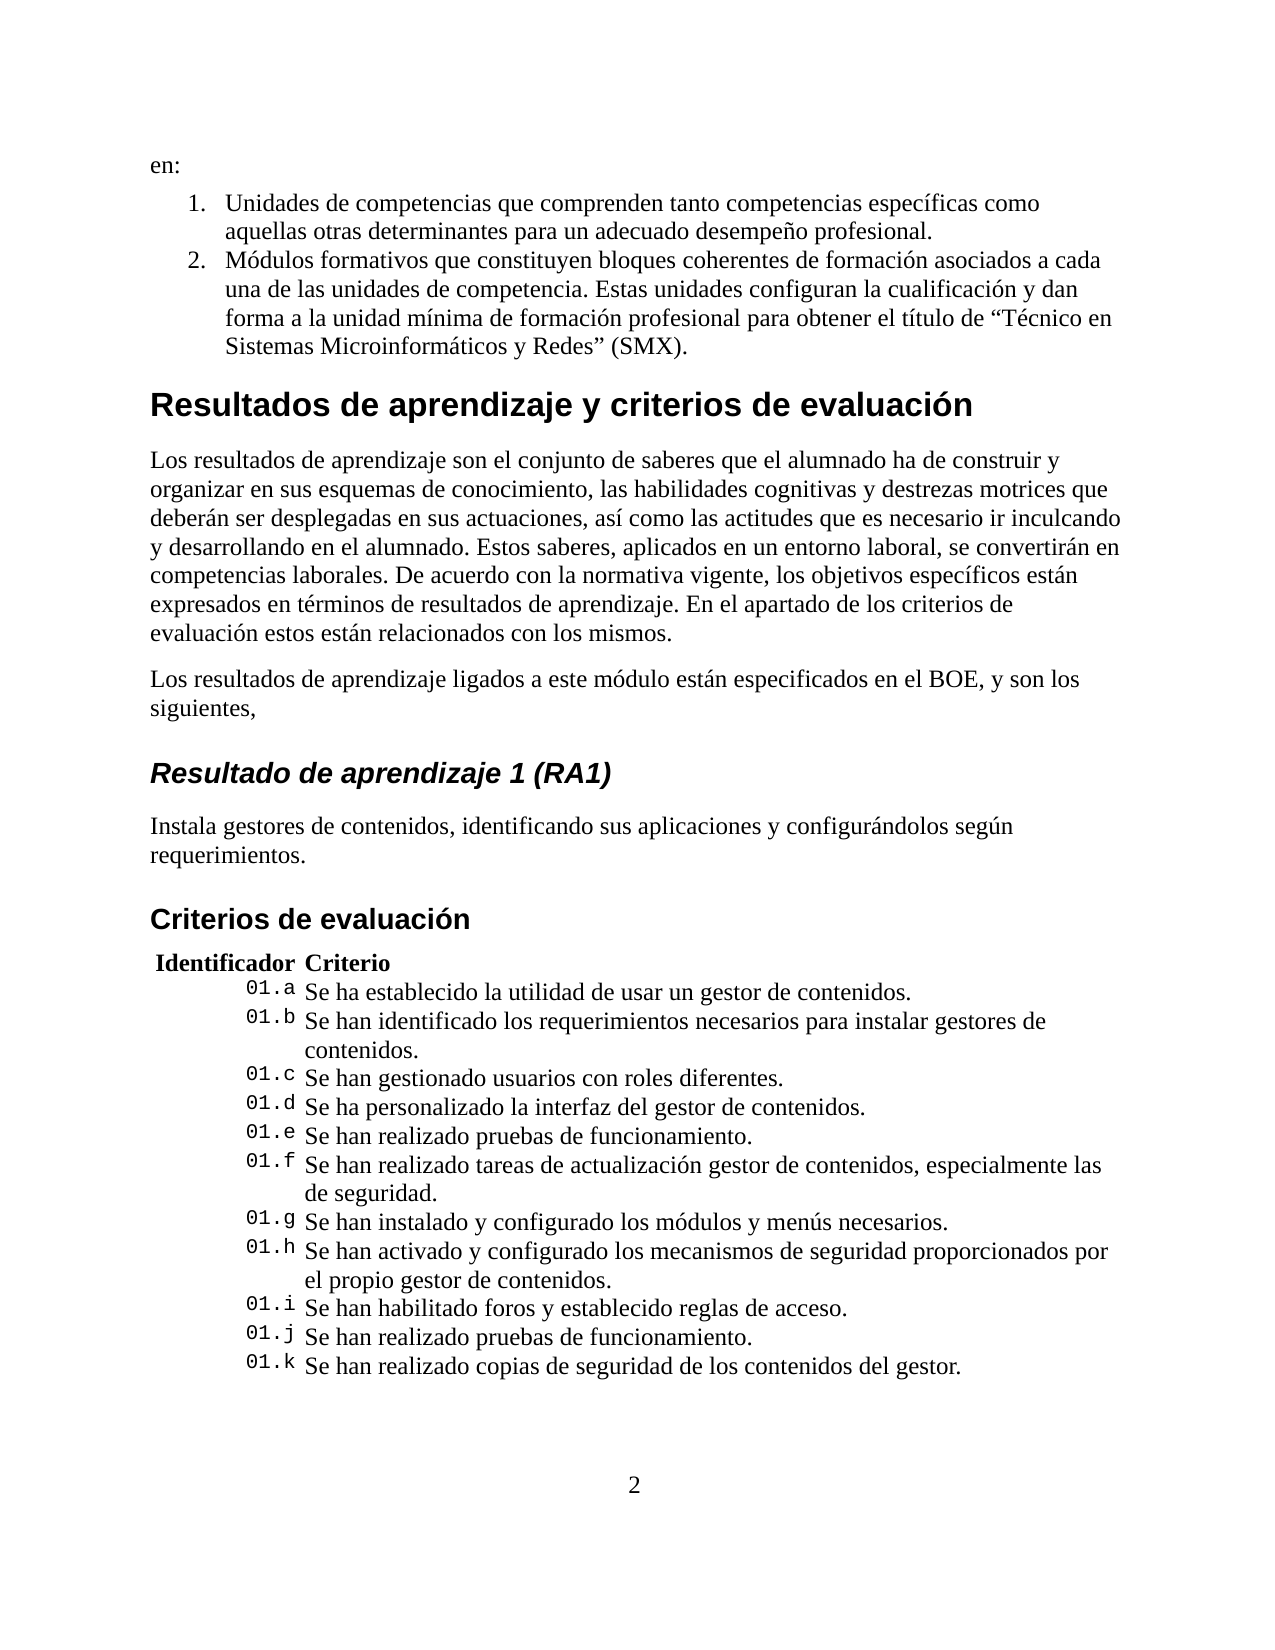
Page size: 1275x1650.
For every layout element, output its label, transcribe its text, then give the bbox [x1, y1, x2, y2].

text Los resultados de aprendizaje ligados a este módulo están especificados en el BOE, y son los siguientes, [150, 664, 1125, 722]
table_cell 01.c [150, 1064, 300, 1092]
subtitle Resultados de aprendizaje y criterios de evaluación [150, 385, 1125, 424]
list Unidades de competencias que comprenden tanto competencias específicas como aquellas otras determinantes para un adecuado desempeño profesional. [187, 188, 1125, 245]
table_cell Se han realizado copias de seguridad de los contenidos del gestor. [300, 1351, 1125, 1380]
text Los resultados de aprendizaje son el conjunto de saberes que el alumnado ha de construir y organizar en sus esquemas de conocimiento, las habilidades cognitivas y destrezas motrices que deberán ser desplegadas en sus actuaciones, así como las actitudes que es necesario ir inculcando y desarrollando en el alumnado. Estos saberes, aplicados en un entorno laboral, se convertirán en competencias laborales. De acuerdo con la normativa vigente, los objetivos específicos están expresados en términos de resultados de aprendizaje. En el apartado de los criterios de evaluación estos están relacionados con los mismos. [150, 445, 1125, 647]
text Instala gestores de contenidos, identificando sus aplicaciones y configurándolos según requerimientos. [150, 811, 1125, 868]
subtitle Criterios de evaluación [150, 902, 1125, 936]
list Módulos formativos que constituyen bloques coherentes de formación asociados a cada una de las unidades de competencia. Estas unidades configuran la cualificación y dan forma a la unidad mínima de formación profesional para obtener el título de “Técnico en Sistemas Microinformáticos y Redes” (SMX). [187, 245, 1125, 360]
table_cell Se han instalado y configurado los módulos y menús necesarios. [300, 1207, 1125, 1236]
table_cell Se han gestionado usuarios con roles diferentes. [300, 1064, 1125, 1092]
table_cell Se han activado y configurado los mecanismos de seguridad proporcionados por el propio gestor de contenidos. [300, 1236, 1125, 1293]
table_cell 01.d [150, 1092, 300, 1121]
table_header Criterio [300, 949, 1125, 977]
table_cell 01.e [150, 1121, 300, 1150]
table_cell Se ha personalizado la interfaz del gestor de contenidos. [300, 1092, 1125, 1121]
table_cell Se han realizado pruebas de funcionamiento. [300, 1121, 1125, 1150]
table_cell Se han realizado pruebas de funcionamiento. [300, 1322, 1125, 1351]
table_header Identificador [150, 949, 300, 977]
table_cell 01.k [150, 1351, 300, 1380]
table_cell Se han realizado tareas de actualización gestor de contenidos, especialmente las de seguridad. [300, 1150, 1125, 1207]
table_cell 01.f [150, 1150, 300, 1207]
table_cell 01.j [150, 1322, 300, 1351]
table_cell 01.g [150, 1207, 300, 1236]
table_cell 01.b [150, 1006, 300, 1063]
table_cell Se han identificado los requerimientos necesarios para instalar gestores de contenidos. [300, 1006, 1125, 1063]
table_cell Se ha establecido la utilidad de usar un gestor de contenidos. [300, 977, 1125, 1006]
subtitle Resultado de aprendizaje 1 (RA1) [150, 756, 1125, 789]
table_cell 01.i [150, 1294, 300, 1322]
table_cell Se han habilitado foros y establecido reglas de acceso. [300, 1294, 1125, 1322]
table_cell 01.a [150, 977, 300, 1006]
table_cell 01.h [150, 1236, 300, 1293]
text en: [150, 150, 1125, 179]
